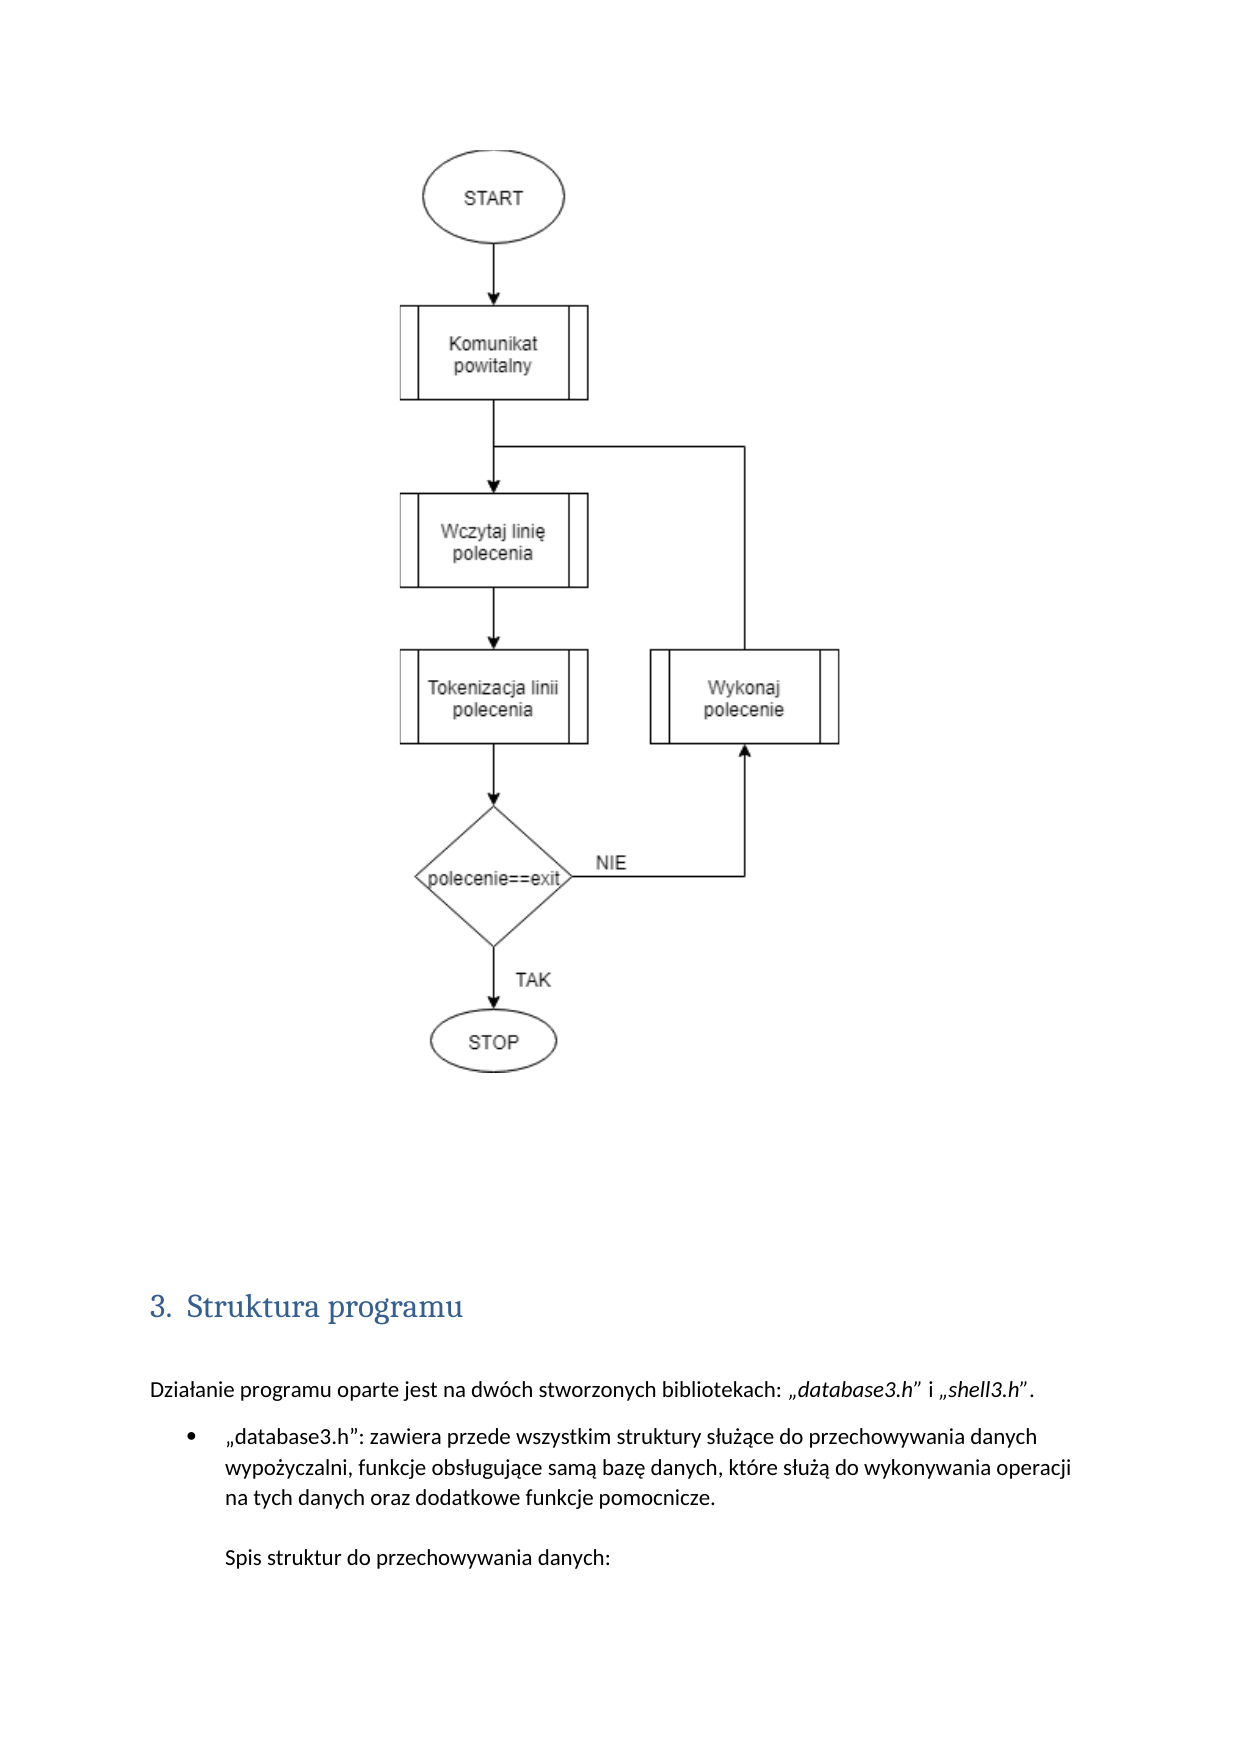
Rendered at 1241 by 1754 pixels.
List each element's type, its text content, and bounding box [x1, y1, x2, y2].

subtitle Struktura programu [150, 1287, 1090, 1326]
picture [399, 150, 840, 1073]
list „database3.h”: zawiera przede wszystkim struktury służące do przechowywania danych wypożyczalni, funkcje obsługujące samą bazę danych, które służą do wykonywania operacji na tych danych oraz dodatkowe funkcje pomocnicze. [187, 1422, 1090, 1511]
list Spis struktur do przechowywania danych: [225, 1543, 1090, 1571]
text Działanie programu oparte jest na dwóch stworzonych bibliotekach: „database3.h” i „shell3.h”. [150, 1376, 1090, 1404]
